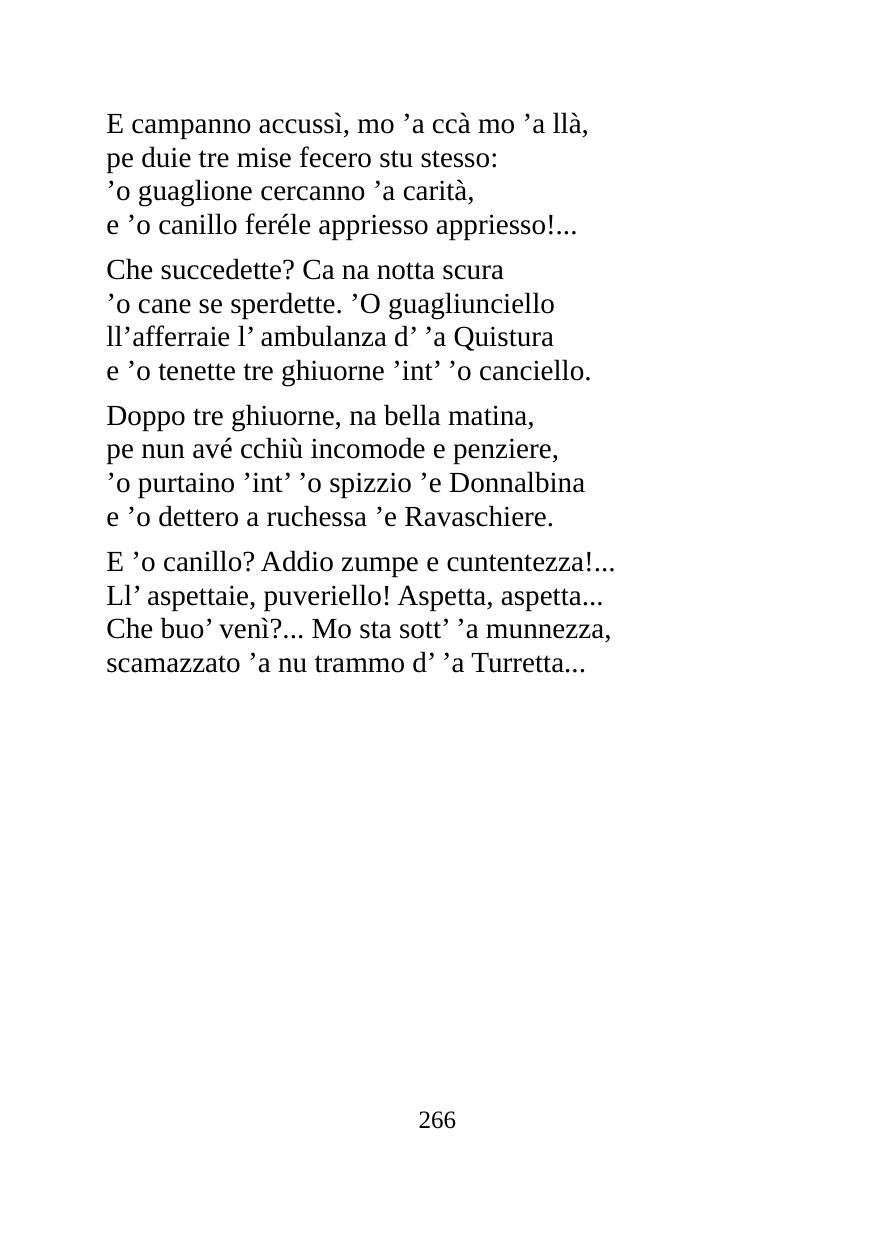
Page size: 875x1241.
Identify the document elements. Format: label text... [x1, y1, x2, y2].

text e ’o dettero a ruchessa ’e Ravaschiere. [106, 499, 768, 532]
text e ’o tenette tre ghiuorne ’int’ ’o canciello. [106, 353, 768, 386]
text ’o purtaino ’int’ ’o spizzio ’e Donnalbina [106, 465, 768, 499]
text E campanno accussì, mo ’a ccà mo ’a llà, [106, 106, 768, 140]
text pe duie tre mise fecero stu stesso: [106, 140, 768, 173]
text ’o guaglione cercanno ’a carità, [106, 173, 768, 207]
text ll’afferraie l’ ambulanza d’ ’a Quistura [106, 319, 768, 353]
text Che succedette? Ca na notta scura [106, 252, 768, 286]
text pe nun avé cchiù incomode e penziere, [106, 432, 768, 465]
text Ll’ aspettaie, puveriello! Aspetta, aspetta... [106, 578, 768, 611]
text scamazzato ’a nu trammo d’ ’a Turretta... [106, 645, 768, 678]
text e ’o canillo feréle appriesso appriesso!... [106, 207, 768, 240]
text Doppo tre ghiuorne, na bella matina, [106, 398, 768, 432]
text E ’o canillo? Addio zumpe e cuntentezza!... [106, 544, 768, 578]
text Che buo’ venì?... Mo sta sott’ ’a munnezza, [106, 611, 768, 645]
text ’o cane se sperdette. ’O guagliunciello [106, 286, 768, 319]
